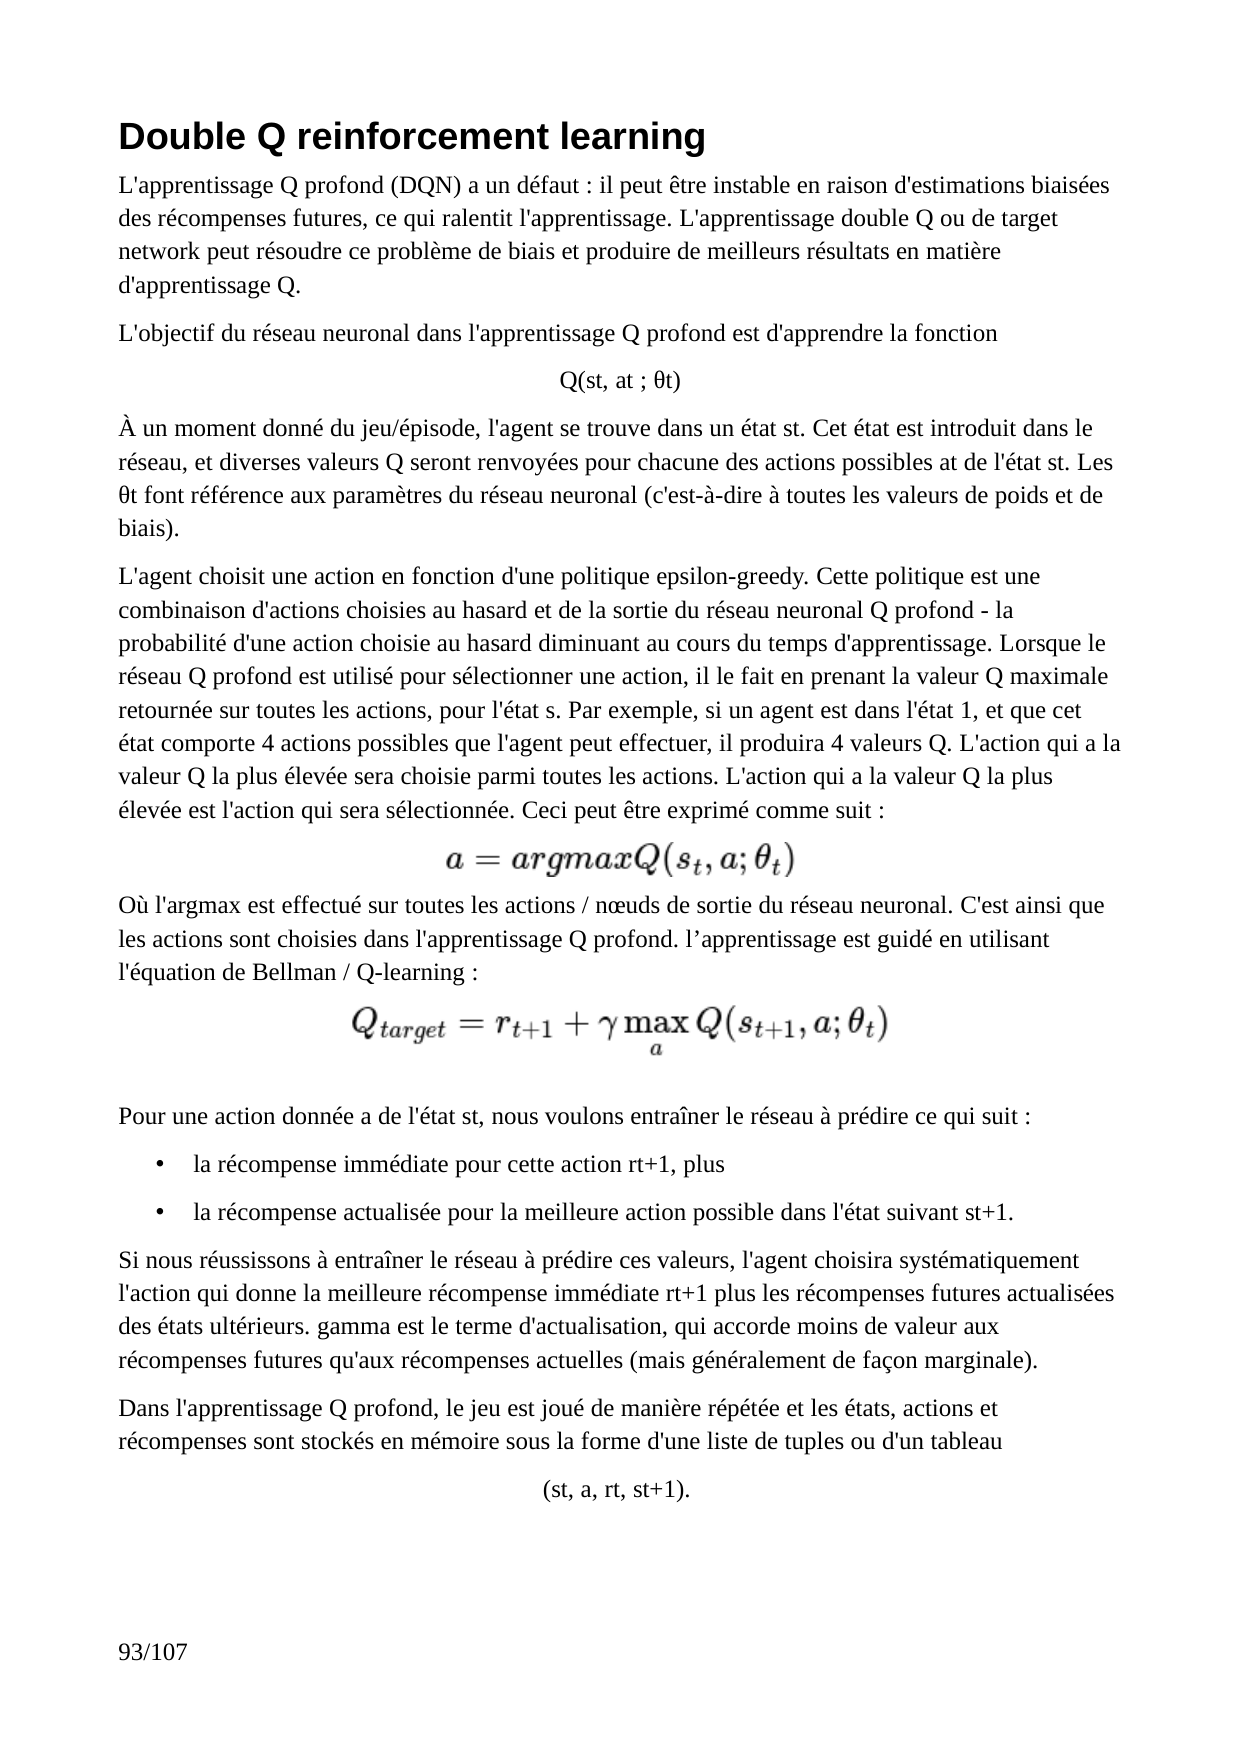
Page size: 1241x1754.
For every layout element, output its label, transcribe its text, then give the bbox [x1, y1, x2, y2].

subtitle Double Q reinforcement learning [118, 113, 1122, 157]
picture [445, 842, 795, 877]
text Dans l'apprentissage Q profond, le jeu est joué de manière répétée et les états, actions et récompenses sont stockés en mémoire sous la forme d'une liste de tuples ou d'un tableau [118, 1392, 1122, 1455]
list la récompense actualisée pour la meilleure action possible dans l'état suivant st+1. [156, 1197, 1122, 1226]
text L'agent choisit une action en fonction d'une politique epsilon-greedy. Cette politique est une combinaison d'actions choisies au hasard et de la sortie du réseau neuronal Q profond - la probabilité d'une action choisie au hasard diminuant au cours du temps d'apprentissage. Lorsque le réseau Q profond est utilisé pour sélectionner une action, il le fait en prenant la valeur Q maximale retournée sur toutes les actions, pour l'état s. Par exemple, si un agent est dans l'état 1, et que cet état comporte 4 actions possibles que l'agent peut effectuer, il produira 4 valeurs Q. L'action qui a la valeur Q la plus élevée sera choisie parmi toutes les actions. L'action qui a la valeur Q la plus élevée est l'action qui sera sélectionnée. Ceci peut être exprimé comme suit : [118, 561, 1122, 824]
text L'objectif du réseau neuronal dans l'apprentissage Q profond est d'apprendre la fonction [118, 317, 1122, 347]
text À un moment donné du jeu/épisode, l'agent se trouve dans un état st. Cet état est introduit dans le réseau, et diverses valeurs Q seront renvoyées pour chacune des actions possibles at de l'état st. Les θt font référence aux paramètres du réseau neuronal (c'est-à-dire à toutes les valeurs de poids et de biais). [118, 413, 1122, 542]
text Q(st, at ; θt) [118, 365, 1122, 394]
text (st, a, rt, st+1). [118, 1474, 1122, 1503]
text L'apprentissage Q profond (DQN) a un défaut : il peut être instable en raison d'estimations biaisées des récompenses futures, ce qui ralentit l'apprentissage. L'apprentissage double Q ou de target network peut résoudre ce problème de biais et produire de meilleurs résultats en matière d'apprentissage Q. [118, 169, 1122, 299]
picture [351, 1005, 889, 1057]
list la récompense immédiate pour cette action rt+1, plus [156, 1149, 1122, 1178]
text Où l'argmax est effectué sur toutes les actions / nœuds de sortie du réseau neuronal. C'est ainsi que les actions sont choisies dans l'apprentissage Q profond. l’apprentissage est guidé en utilisant l'équation de Bellman / Q-learning : [118, 890, 1122, 986]
text Si nous réussissons à entraîner le réseau à prédire ces valeurs, l'agent choisira systématiquement l'action qui donne la meilleure récompense immédiate rt+1 plus les récompenses futures actualisées des états ultérieurs. gamma est le terme d'actualisation, qui accorde moins de valeur aux récompenses futures qu'aux récompenses actuelles (mais généralement de façon marginale). [118, 1244, 1122, 1374]
text Pour une action donnée a de l'état st, nous voulons entraîner le réseau à prédire ce qui suit : [118, 1101, 1122, 1130]
